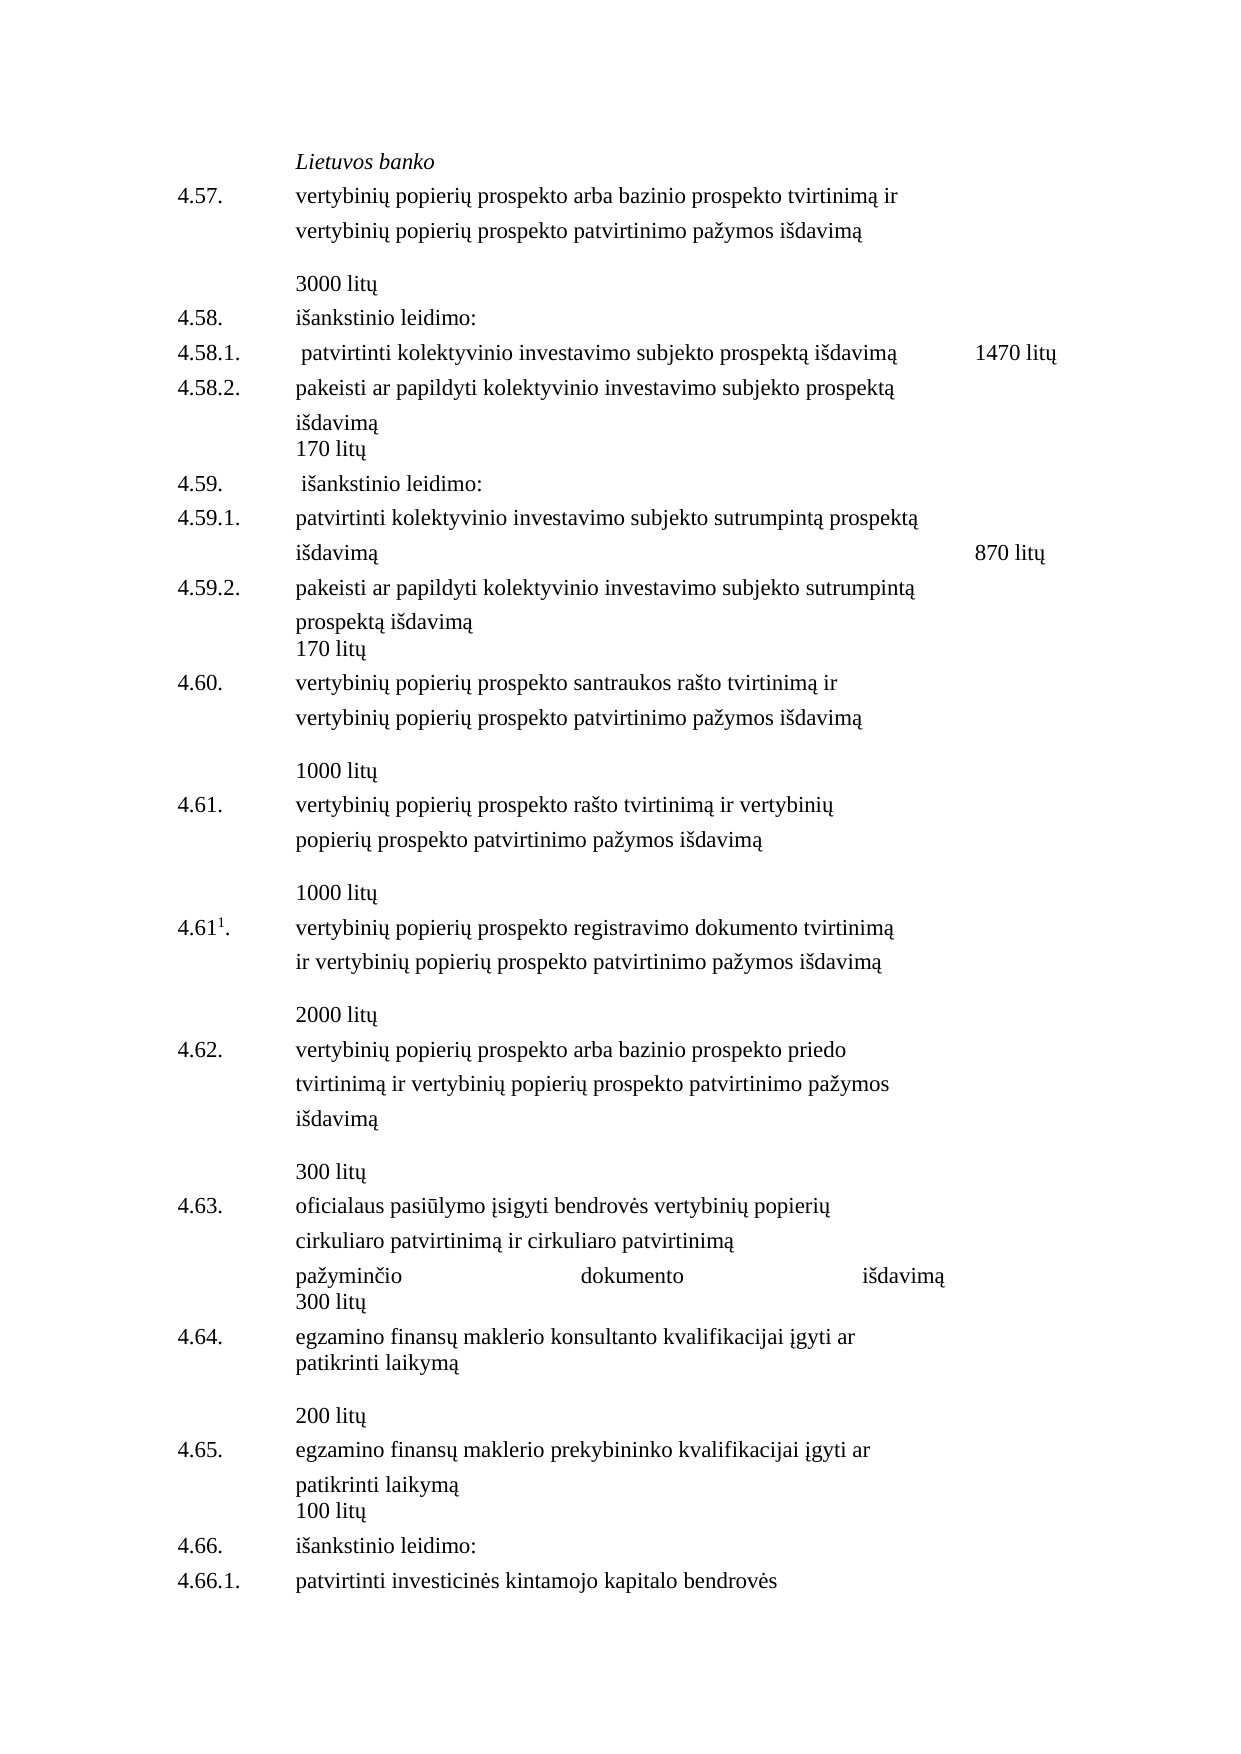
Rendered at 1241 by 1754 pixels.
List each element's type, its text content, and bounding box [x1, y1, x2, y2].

text 4.57. vertybinių popierių prospekto arba bazinio prospekto tvirtinimą ir [177, 182, 1122, 209]
text Lietuvos banko [177, 148, 945, 174]
text 4.60. vertybinių popierių prospekto santraukos rašto tvirtinimą ir [177, 669, 1122, 696]
text patikrinti laikymą 100 litų [177, 1471, 945, 1524]
text 4.59.2. pakeisti ar papildyti kolektyvinio investavimo subjekto sutrumpintą [177, 574, 945, 600]
text 4.58.2. pakeisti ar papildyti kolektyvinio investavimo subjekto prospektą [177, 374, 945, 400]
text 4.62. vertybinių popierių prospekto arba bazinio prospekto priedo [177, 1036, 1122, 1062]
text 4.61. vertybinių popierių prospekto rašto tvirtinimą ir vertybinių [177, 791, 1122, 818]
text 4.65. egzamino finansų maklerio prekybininko kvalifikacijai įgyti ar [177, 1437, 945, 1463]
text ir vertybinių popierių prospekto patvirtinimo pažymos išdavimą 2000 litų [177, 948, 945, 1027]
text prospektą išdavimą 170 litų [177, 608, 945, 661]
text 4.58. išankstinio leidimo: [177, 304, 945, 331]
text vertybinių popierių prospekto patvirtinimo pažymos išdavimą 1000 litų [177, 704, 945, 783]
text 4.59. išankstinio leidimo: [177, 469, 945, 496]
text 4.611. vertybinių popierių prospekto registravimo dokumento tvirtinimą [177, 913, 1122, 940]
text vertybinių popierių prospekto patvirtinimo pažymos išdavimą 3000 litų [295, 217, 945, 296]
text išdavimą 170 litų [177, 408, 945, 461]
text išdavimą 870 litų [177, 539, 1107, 565]
text 4.63. oficialaus pasiūlymo įsigyti bendrovės vertybinių popierių [177, 1192, 1122, 1219]
text 4.59.1. patvirtinti kolektyvinio investavimo subjekto sutrumpintą prospektą [177, 504, 974, 531]
text 4.58.1. patvirtinti kolektyvinio investavimo subjekto prospektą išdavimą 1470 litų [177, 339, 1107, 366]
text 4.64. egzamino finansų maklerio konsultanto kvalifikacijai įgyti ar patikrinti laikymą 200 litų [177, 1323, 945, 1428]
text išdavimą 300 litų [177, 1105, 945, 1184]
text 4.66. išankstinio leidimo: [177, 1532, 1122, 1559]
text popierių prospekto patvirtinimo pažymos išdavimą 1000 litų [177, 826, 945, 905]
text cirkuliaro patvirtinimą ir cirkuliaro patvirtinimą [177, 1227, 1122, 1253]
text 4.66.1. patvirtinti investicinės kintamojo kapitalo bendrovės [177, 1567, 1122, 1593]
text tvirtinimą ir vertybinių popierių prospekto patvirtinimo pažymos [177, 1070, 1122, 1097]
text pažyminčio dokumento išdavimą 300 litų [177, 1262, 945, 1314]
